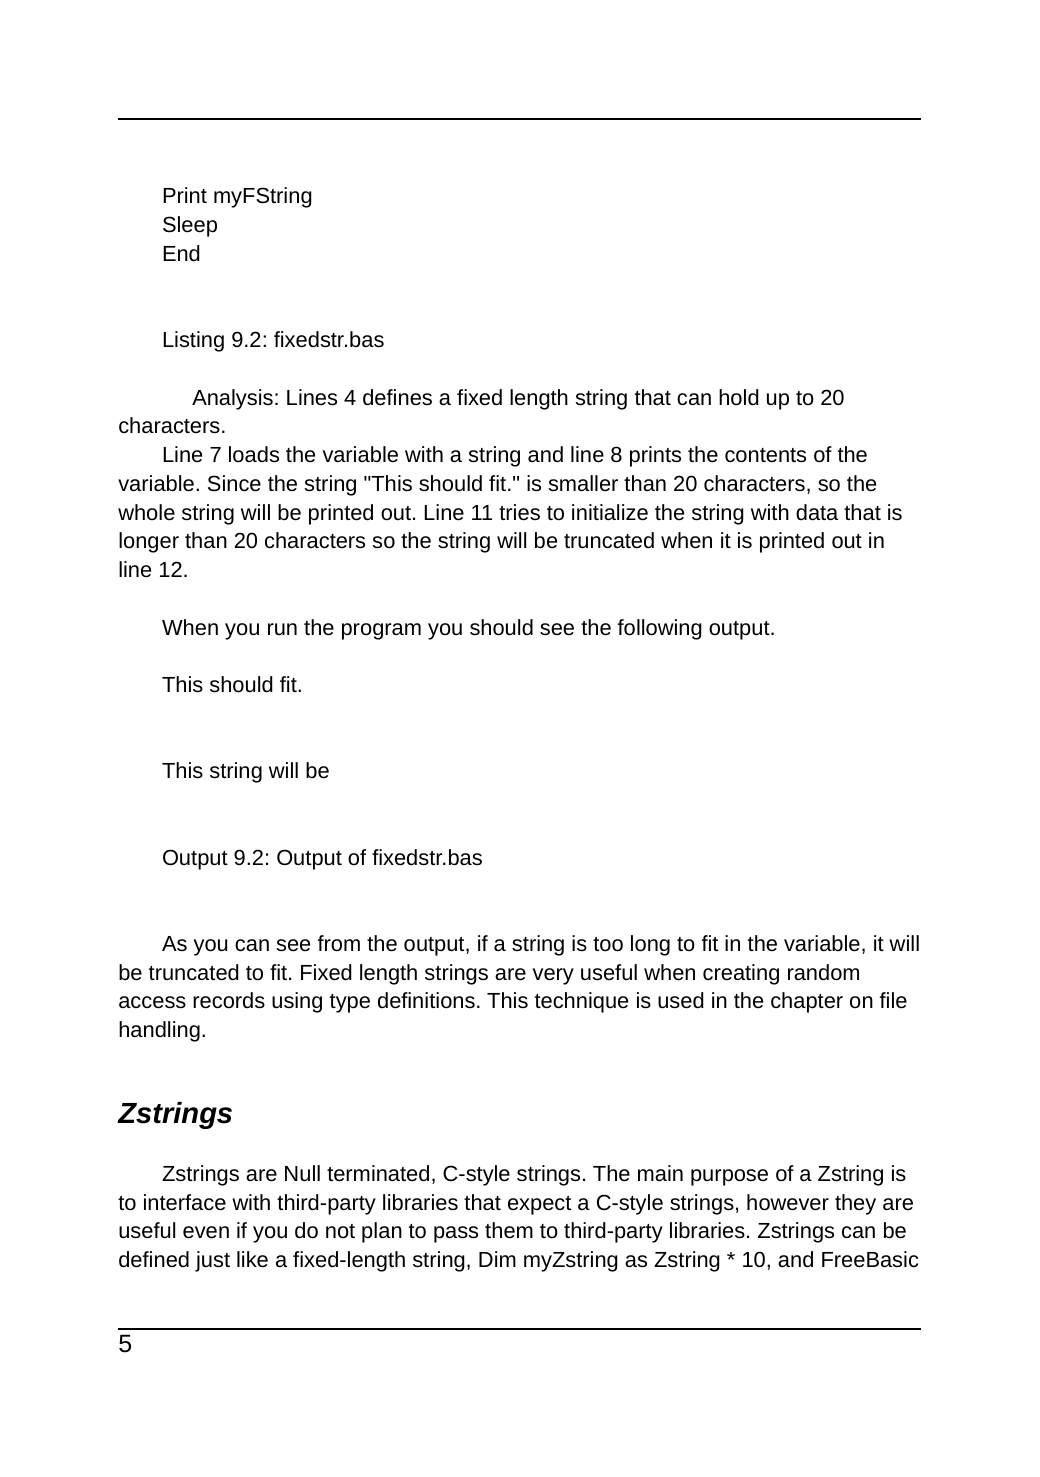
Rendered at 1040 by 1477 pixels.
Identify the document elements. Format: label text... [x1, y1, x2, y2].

text Output 9.2: Output of fixedstr.bas [118, 841, 921, 869]
text Print myFString [118, 180, 921, 208]
text Line 7 loads the variable with a string and line 8 prints the contents of the variable. Since the string "This should fit." is smaller than 20 characters, so the whole string will be printed out. Line 11 tries to initialize the string with data that is longer than 20 characters so the string will be truncated when it is printed out in line 12. [118, 438, 921, 582]
text This string will be [118, 754, 921, 783]
subtitle Zstrings [118, 1096, 921, 1129]
text When you run the program you should see the following output. [118, 611, 921, 639]
text Analysis: Lines 4 defines a fixed length string that can hold up to 20 characters. [118, 381, 921, 438]
text As you can see from the output, if a string is too long to fit in the variable, it will be truncated to fit. Fixed length strings are very useful when creating random access records using type definitions. This technique is used in the chapter on file handling. [118, 927, 921, 1042]
text End [118, 237, 921, 266]
text Sleep [118, 208, 921, 237]
text This should fit. [118, 668, 921, 697]
text Listing 9.2: fixedstr.bas [118, 323, 921, 352]
text Zstrings are Null terminated, C-style strings. The main purpose of a Zstring is to interface with third-party libraries that expect a C-style strings, however they are useful even if you do not plan to pass them to third-party libraries. Zstrings can be defined just like a fixed-length string, Dim myZstring as Zstring * 10, and FreeBasic [118, 1142, 921, 1272]
